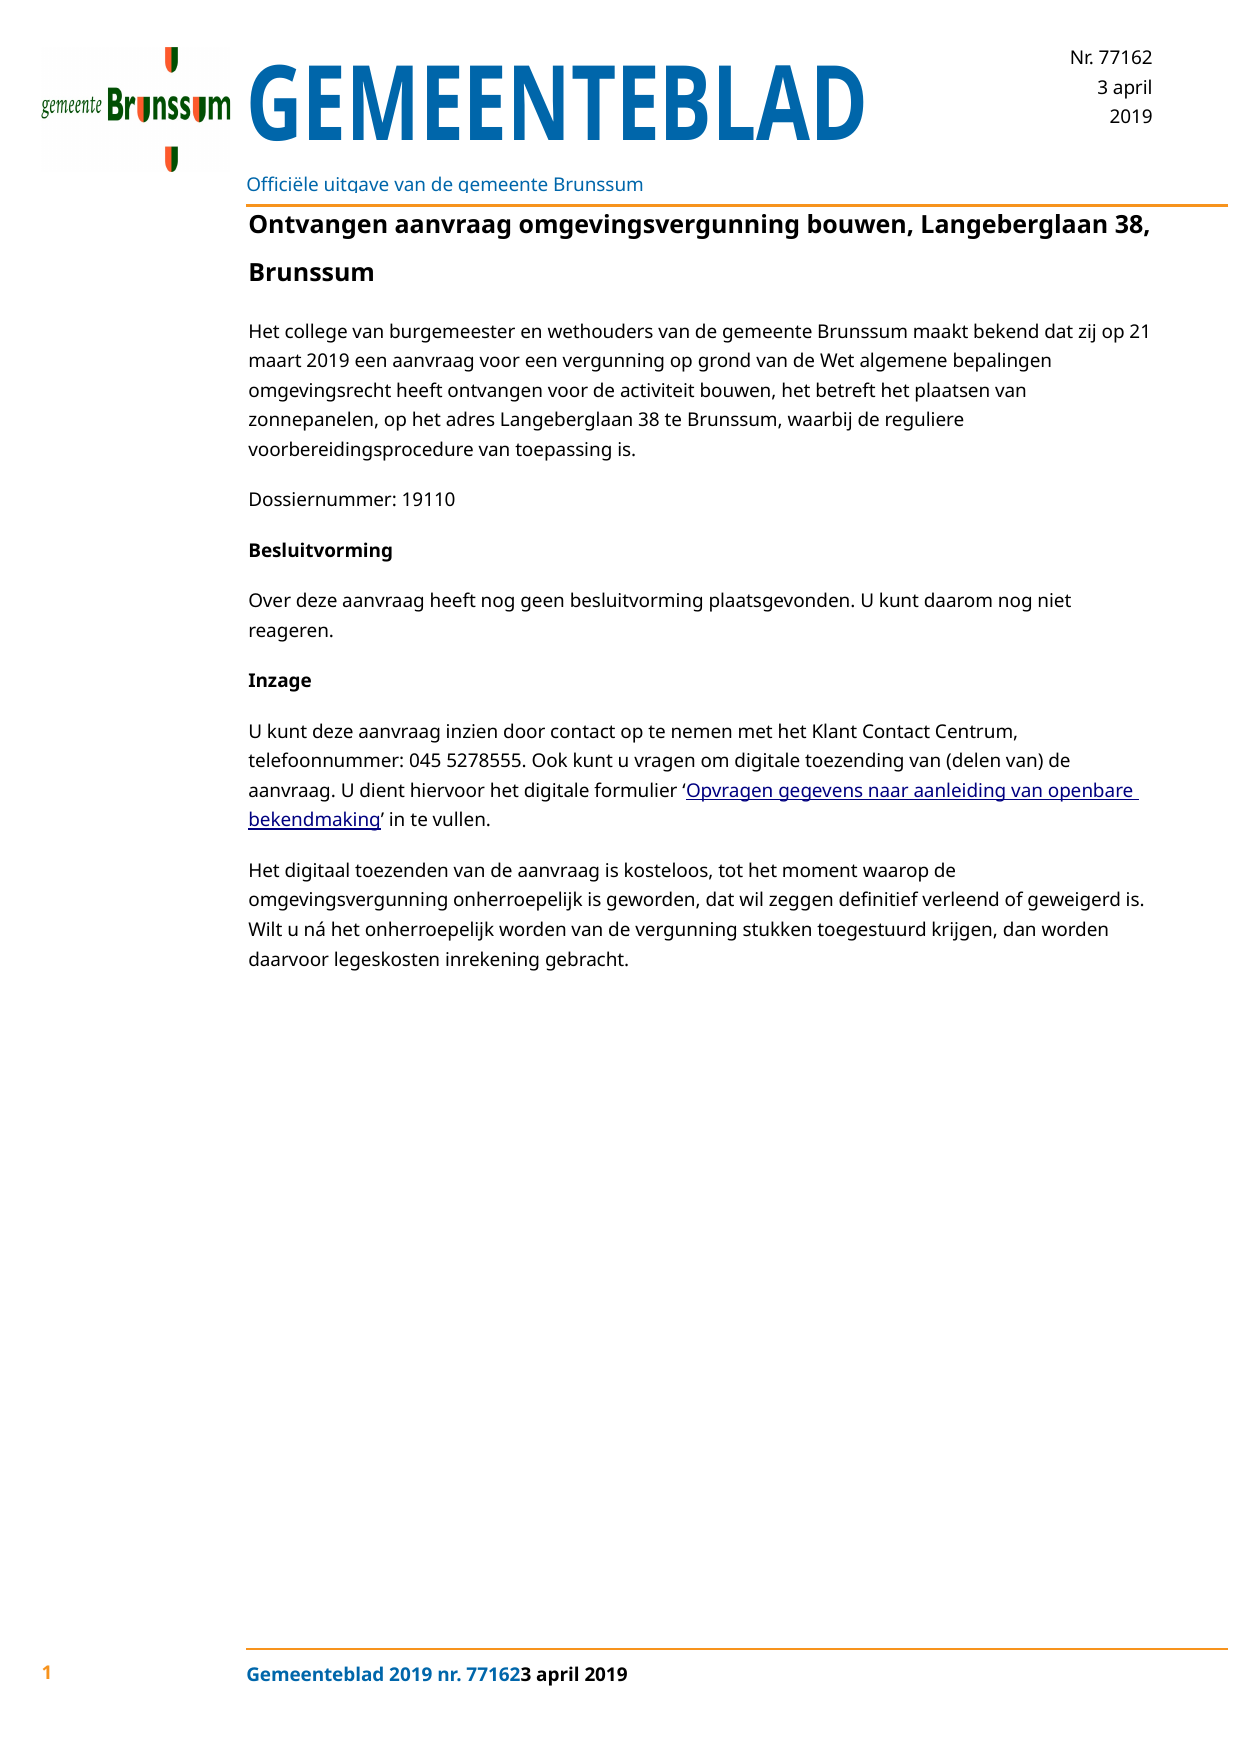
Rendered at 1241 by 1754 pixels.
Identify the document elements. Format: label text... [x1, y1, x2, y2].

picture [41, 47, 231, 172]
text Besluitvorming [248, 537, 1152, 563]
text Dossiernummer: 19110 [248, 487, 1152, 512]
text Inzage [248, 667, 1152, 693]
text Het digitaal toezenden van de aanvraag is kosteloos, tot het moment waarop de omgevingsvergunning onherroepelijk is geworden, dat wil zeggen definitief verleend of geweigerd is. Wilt u ná het onherroepelijk worden van de vergunning stukken toegestuurd krijgen, dan worden daarvoor legeskosten inrekening gebracht. [248, 857, 1152, 972]
text Over deze aanvraag heeft nog geen besluitvorming plaatsgevonden. U kunt daarom nog niet reageren. [248, 587, 1152, 643]
text U kunt deze aanvraag inzien door contact op te nemen met het Klant Contact Centrum, telefoonnummer: 045 5278555. Ook kunt u vragen om digitale toezending van (delen van) de aanvraag. U dient hiervoor het digitale formulier ‘Opvragen gegevens naar aanleiding van openbare bekendmaking’ in te vullen. [248, 718, 1152, 832]
text Het college van burgemeester en wethouders van de gemeente Brunssum maakt bekend dat zij op 21 maart 2019 een aanvraag voor een vergunning op grond van de Wet algemene bepalingen omgevingsrecht heeft ontvangen voor de activiteit bouwen, het betreft het plaatsen van zonnepanelen, op het adres Langeberglaan 38 te Brunssum, waarbij de reguliere voorbereidingsprocedure van toepassing is. [248, 318, 1152, 462]
text Ontvangen aanvraag omgevingsvergunning bouwen, Langeberglaan 38, Brunssum [248, 207, 1152, 288]
